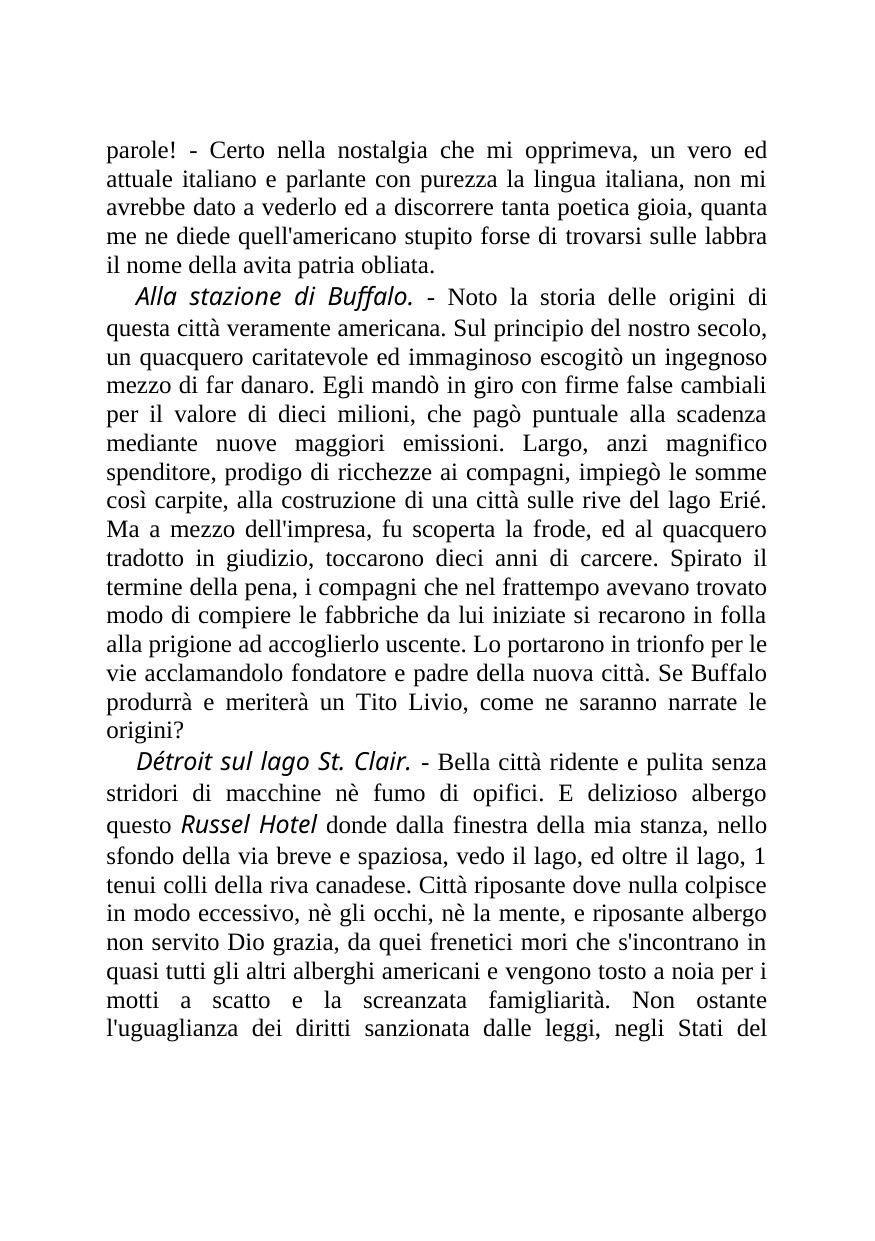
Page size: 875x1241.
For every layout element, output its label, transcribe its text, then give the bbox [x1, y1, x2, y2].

text Détroit sul lago St. Clair. - Bella città ridente e pulita senza stridori di macchine nè fumo di opifici. E delizioso albergo questo Russel Hotel donde dalla finestra della mia stanza, nello sfondo della via breve e spaziosa, vedo il lago, ed oltre il lago, 1 tenui colli della riva canadese. Città riposante dove nulla colpisce in modo eccessivo, nè gli occhi, nè la mente, e riposante albergo non servito Dio grazia, da quei frenetici mori che s'incontrano in quasi tutti gli altri alberghi americani e vengono tosto a noia per i motti a scatto e la screanzata famigliarità. Non ostante l'uguaglianza dei diritti sanzionata dalle leggi, negli Stati del [106, 744, 768, 1042]
text Alla stazione di Buffalo. - Noto la storia delle origini di questa città veramente americana. Sul principio del nostro secolo, un quacquero caritatevole ed immaginoso escogitò un ingegnoso mezzo di far danaro. Egli mandò in giro con firme false cambiali per il valore di dieci milioni, che pagò puntuale alla scadenza mediante nuove maggiori emissioni. Largo, anzi magnifico spenditore, prodigo di ricchezze ai compagni, impiegò le somme così carpite, alla costruzione di una città sulle rive del lago Erié. Ma a mezzo dell'impresa, fu scoperta la frode, ed al quacquero tradotto in giudizio, toccarono dieci anni di carcere. Spirato il termine della pena, i compagni che nel frattempo avevano trovato modo di compiere le fabbriche da lui iniziate si recarono in folla alla prigione ad accoglierlo uscente. Lo portarono in trionfo per le vie acclamandolo fondatore e padre della nuova città. Se Buffalo produrrà e meriterà un Tito Livio, come ne saranno narrate le origini? [106, 279, 768, 744]
text parole! - Certo nella nostalgia che mi opprimeva, un vero ed attuale italiano e parlante con purezza la lingua italiana, non mi avrebbe dato a vederlo ed a discorrere tanta poetica gioia, quanta me ne diede quell'americano stupito forse di trovarsi sulle labbra il nome della avita patria obliata. [106, 135, 768, 279]
